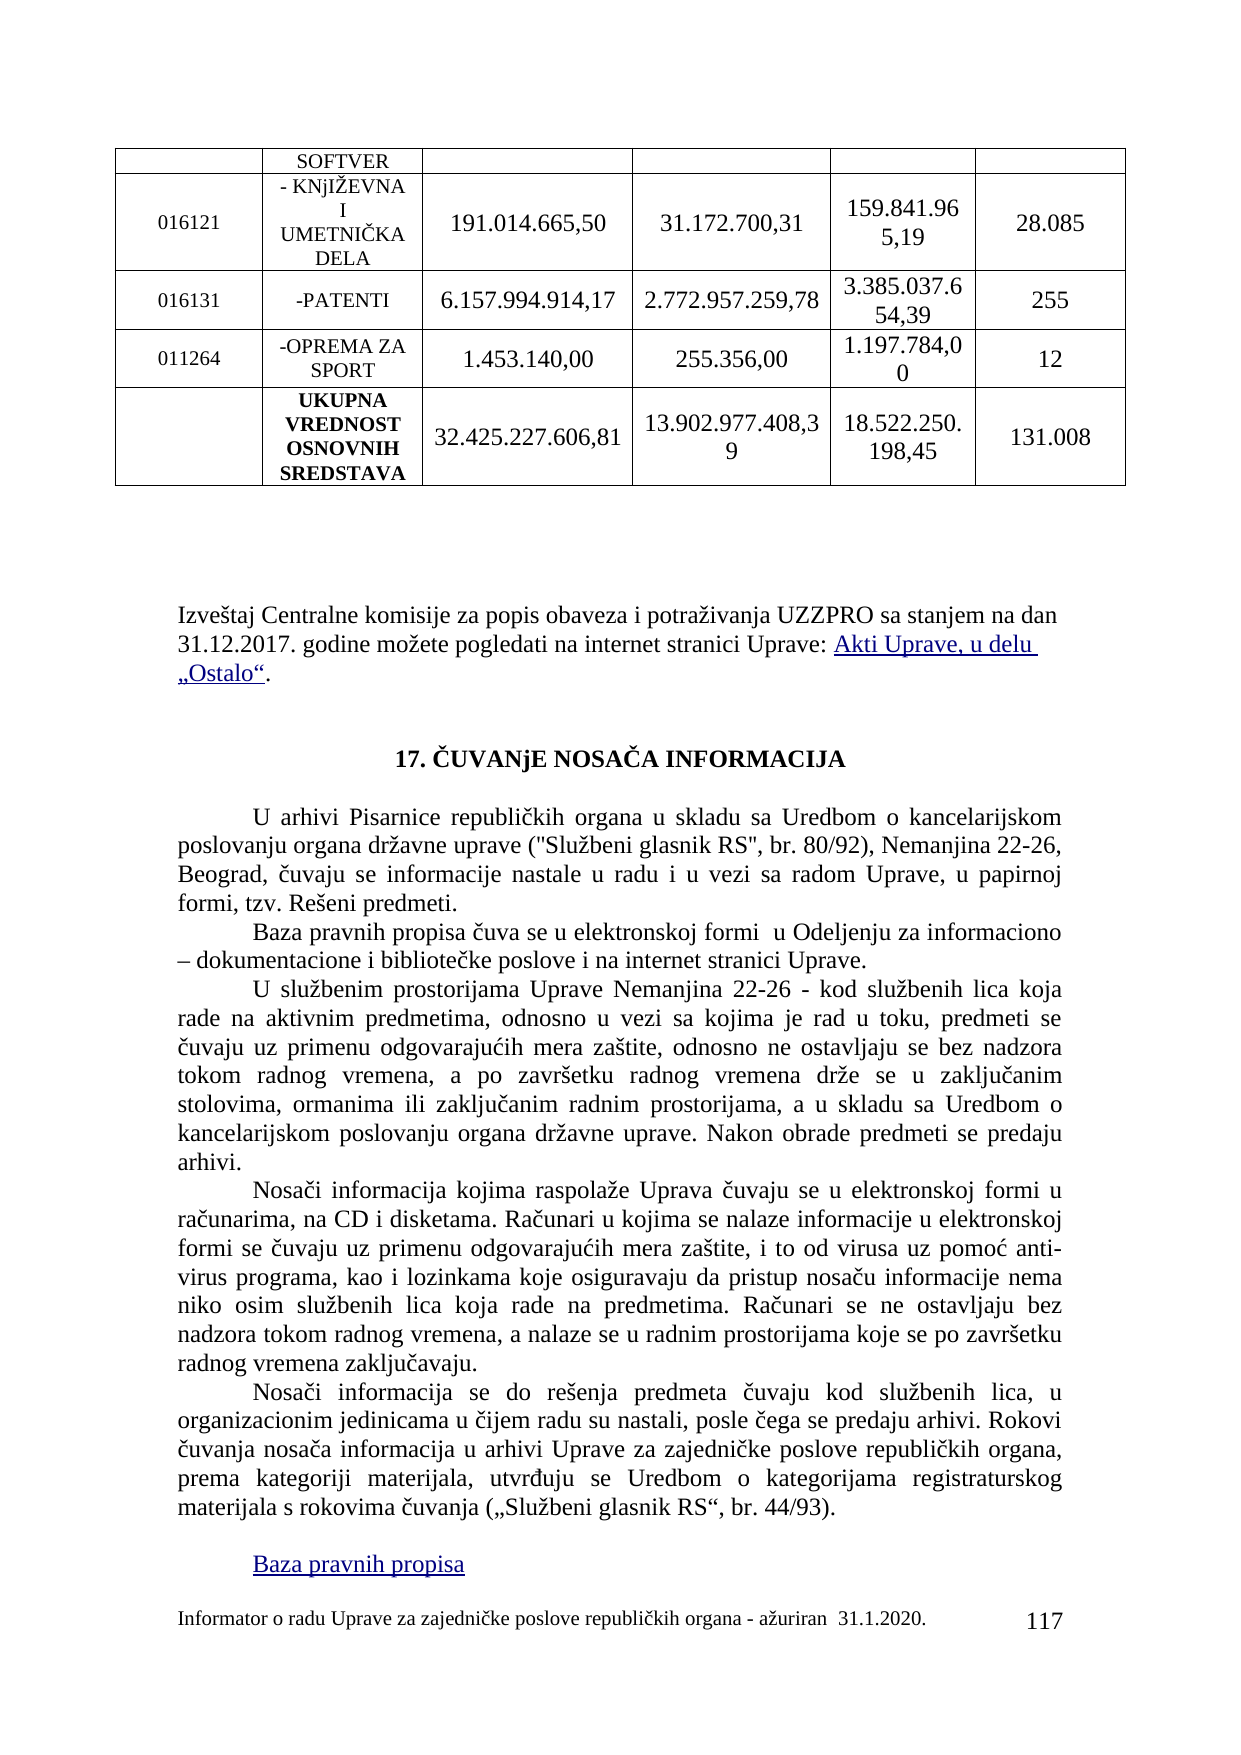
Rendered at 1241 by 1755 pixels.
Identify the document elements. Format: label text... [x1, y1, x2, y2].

table_cell 255 [976, 271, 1125, 329]
table_cell [976, 149, 1125, 173]
table_cell 32.425.227.606,81 [423, 388, 632, 484]
table_cell 2.772.957.259,78 [633, 271, 830, 329]
table_cell UKUPNA VREDNOST OSNOVNIH SREDSTAVA [263, 388, 422, 484]
table_cell -PATENTI [263, 271, 422, 329]
table_cell 3.385.037.654,39 [831, 271, 975, 329]
table_cell [116, 388, 262, 484]
table_cell [831, 149, 975, 173]
table_cell 12 [976, 330, 1125, 387]
text Baza pravnih propisa čuva se u elektronskoj formi u Odelјenju za informaciono – dokumentacione i bibliotečke poslove i na internet stranici Uprave. [177, 917, 1063, 974]
table_cell - KNјIŽEVNA I UMETNIČKA DELA [263, 174, 422, 270]
table_cell 016121 [116, 174, 262, 270]
text Izveštaj Centralne komisije za popis obaveza i potraživanja UZZPRO sa stanjem na dan 31.12.2017. godine možete pogledati na internet stranici Uprave: Akti Uprave, u delu „Ostalo“. [177, 601, 1063, 687]
text Baza pravnih propisa [177, 1549, 1063, 1578]
table_cell 016131 [116, 271, 262, 329]
table_cell -OPREMA ZA SPORT [263, 330, 422, 387]
table_cell 1.453.140,00 [423, 330, 632, 387]
text U arhivi Pisarnice republičkih organa u skladu sa Uredbom o kancelarijskom poslovanju organa državne uprave (''Službeni glasnik RS'', br. 80/92), Nemanjina 22-26, Beograd, čuvaju se informacije nastale u radu i u vezi sa radom Uprave, u papirnoj formi, tzv. Rešeni predmeti. [177, 802, 1063, 917]
table_cell 13.902.977.408,39 [633, 388, 830, 484]
text 17. ČUVANјE NOSAČA INFORMACIJA [177, 744, 1063, 773]
table_cell 6.157.994.914,17 [423, 271, 632, 329]
text Nosači informacija kojima raspolaže Uprava čuvaju se u elektronskoj formi u računarima, na CD i disketama. Računari u kojima se nalaze informacije u elektronskoj formi se čuvaju uz primenu odgovarajućih mera zaštite, i to od virusa uz pomoć anti-virus programa, kao i lozinkama koje osiguravaju da pristup nosaču informacije nema niko osim službenih lica koja rade na predmetima. Računari se ne ostavlјaju bez nadzora tokom radnog vremena, a nalaze se u radnim prostorijama koje se po završetku radnog vremena zaklјučavaju. [177, 1176, 1063, 1377]
table_cell 191.014.665,50 [423, 174, 632, 270]
table_cell SOFTVER [263, 149, 422, 173]
table_cell 255.356,00 [633, 330, 830, 387]
table_cell [633, 149, 830, 173]
table_cell 31.172.700,31 [633, 174, 830, 270]
text Nosači informacija se do rešenja predmeta čuvaju kod službenih lica, u organizacionim jedinicama u čijem radu su nastali, posle čega se predaju arhivi. Rokovi čuvanja nosača informacija u arhivi Uprave za zajedničke poslove republičkih organa, prema kategoriji materijala, utvrđuju se Uredbom o kategorijama registraturskog materijala s rokovima čuvanja („Službeni glasnik RS“, br. 44/93). [177, 1377, 1063, 1521]
table_cell 28.085 [976, 174, 1125, 270]
table_cell 18.522.250.198,45 [831, 388, 975, 484]
table_cell 131.008 [976, 388, 1125, 484]
table_cell [116, 149, 262, 173]
table_cell 1.197.784,00 [831, 330, 975, 387]
table_cell [423, 149, 632, 173]
table_cell 011264 [116, 330, 262, 387]
table_cell 159.841.965,19 [831, 174, 975, 270]
text U službenim prostorijama Uprave Nemanjina 22-26 - kod službenih lica koja rade na aktivnim predmetima, odnosno u vezi sa kojima je rad u toku, predmeti se čuvaju uz primenu odgovarajućih mera zaštite, odnosno ne ostavlјaju se bez nadzora tokom radnog vremena, a po završetku radnog vremena drže se u zaklјučanim stolovima, ormanima ili zaklјučanim radnim prostorijama, a u skladu sa Uredbom o kancelarijskom poslovanju organa državne uprave. Nakon obrade predmeti se predaju arhivi. [177, 974, 1063, 1176]
